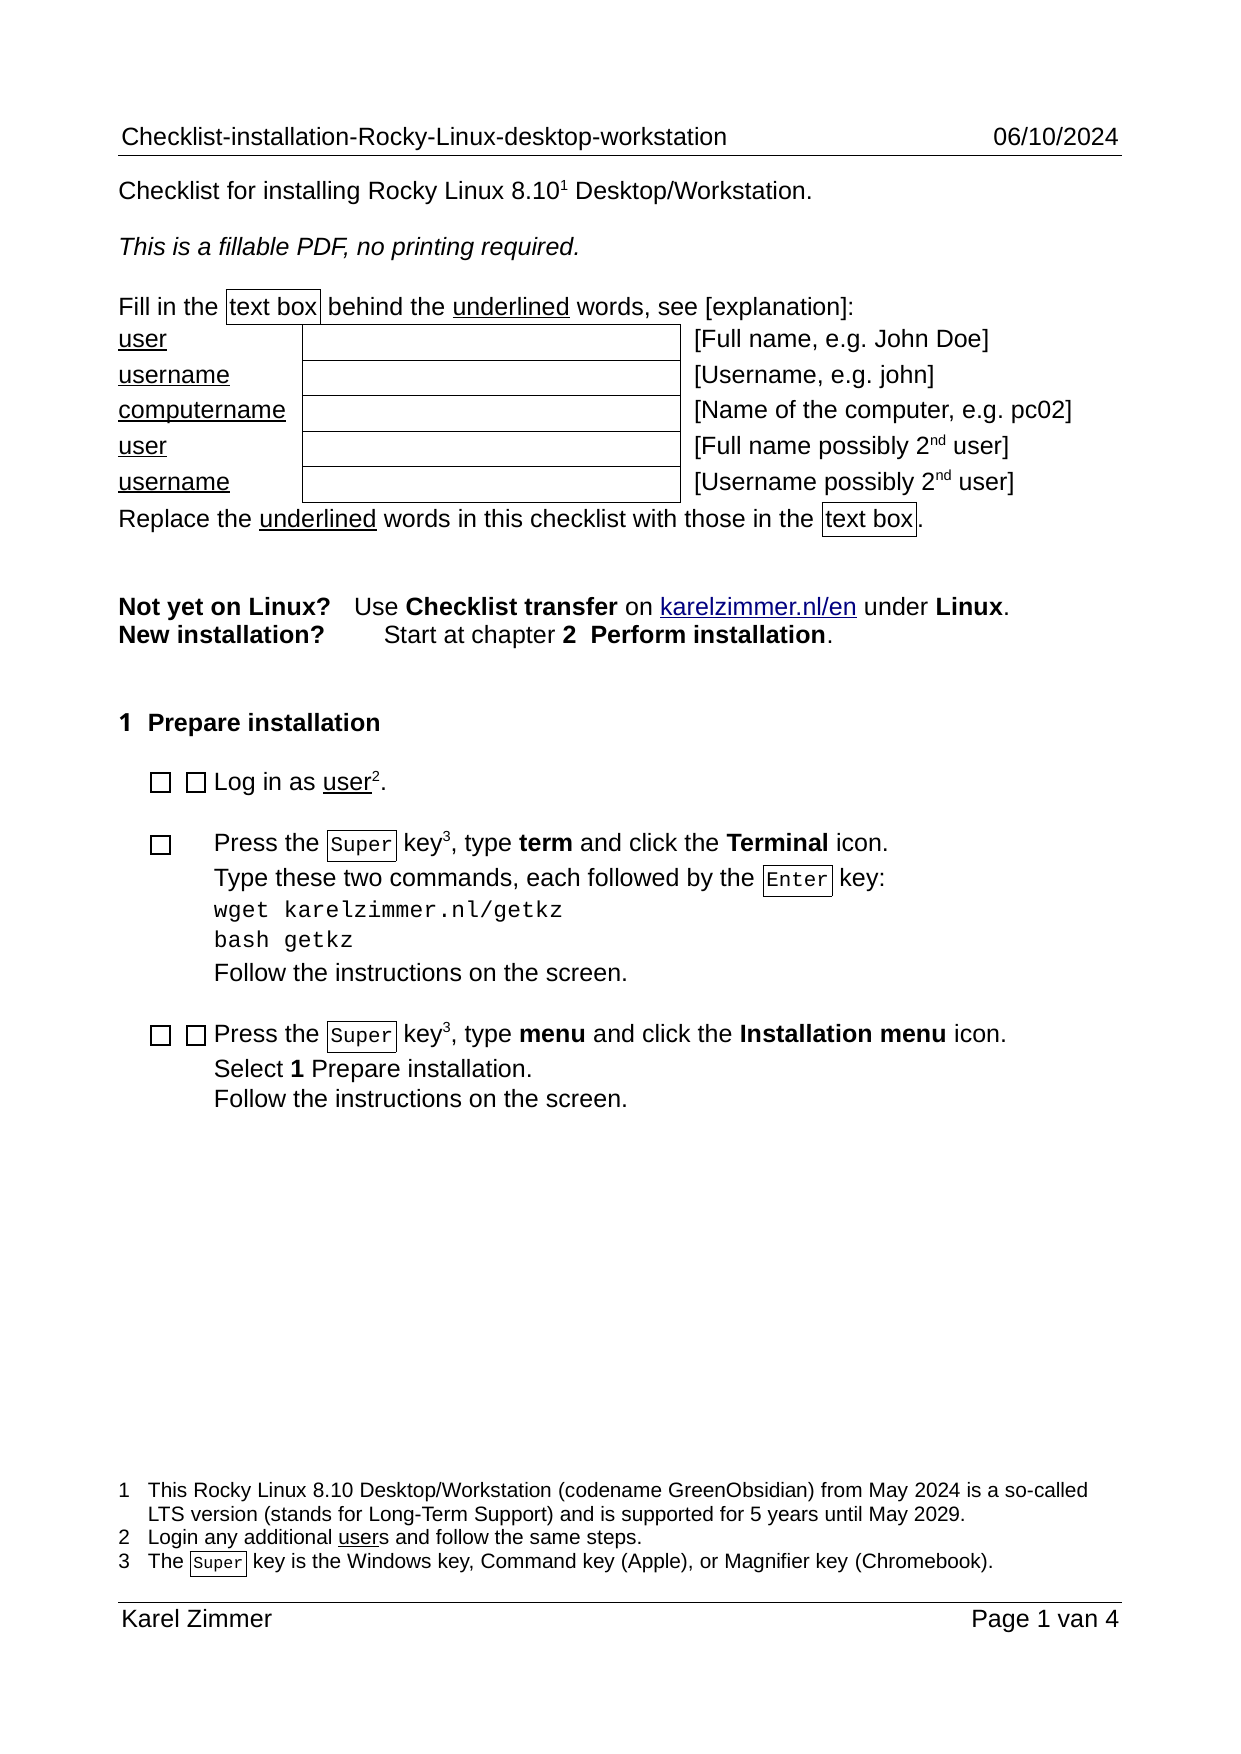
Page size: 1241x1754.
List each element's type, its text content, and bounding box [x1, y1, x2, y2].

text [Username, e.g. john] [681, 360, 1122, 395]
table_cell wget karelzimmer.nl/getkz [213, 897, 1122, 928]
text . [917, 502, 1122, 537]
text USERName [118, 466, 302, 502]
text [Name of the computer, e.g. pc02] [681, 395, 1122, 431]
table_cell [142, 798, 177, 828]
table_cell [118, 897, 142, 928]
text USERname [118, 360, 302, 395]
table_cell [142, 1019, 177, 1053]
table_cell [142, 958, 177, 988]
text [Full name, e.g. John Doe] [681, 324, 1122, 360]
text COMPUTERNAme [118, 395, 302, 431]
table_cell Press the Super key3, type menu and click the Installation menu icon. [213, 1019, 1122, 1053]
table_header [142, 767, 177, 797]
table_cell [118, 1053, 142, 1084]
table_cell [177, 1053, 213, 1084]
table_cell Type these two commands, each followed by the Enter key: [213, 863, 1122, 897]
table_cell [177, 958, 213, 988]
table_cell Follow the instructions on the screen. [213, 1084, 1122, 1114]
table_cell [118, 1084, 142, 1114]
table_cell [118, 988, 142, 1018]
text Not yet on Linux? Use Checklist transfer on karelzimmer.nl/en under Linux. [118, 593, 1122, 621]
table_cell [177, 863, 213, 897]
text [Username possibly 2nd user] [681, 466, 1122, 502]
table_cell [142, 1084, 177, 1114]
table_cell [177, 1019, 213, 1053]
table_cell [213, 798, 1122, 828]
table_header Log in as USER. [213, 767, 1122, 797]
table_cell [142, 988, 177, 1018]
table_header [118, 767, 142, 797]
table_cell [177, 1084, 213, 1114]
text This Rocky Linux 8.10 Desktop/Workstation (codename GreenObsidian) from May 2024 is a so-called LTS version (stands for Long-Term Support) and is supported for 5 years until May 2029. [118, 1479, 1122, 1526]
table_cell [118, 863, 142, 897]
list Prepare installation [118, 705, 1122, 739]
table_cell [177, 988, 213, 1018]
table_cell [142, 897, 177, 928]
text behind the underlined words, see [explanation]: [321, 289, 1122, 324]
text text box [823, 503, 916, 536]
table_cell [177, 828, 213, 862]
text Replace the underlined words in this checklist with those in the [118, 502, 822, 537]
table_cell [142, 863, 177, 897]
table_cell Select 1 Prepare installation. [213, 1053, 1122, 1084]
table_cell [177, 798, 213, 828]
table_cell [142, 928, 177, 958]
table_cell [118, 1019, 142, 1053]
table_cell Press the Super key, type term and click the Terminal icon. [213, 828, 1122, 862]
table_cell [142, 1053, 177, 1084]
text USER [118, 431, 302, 466]
table_cell [142, 828, 177, 862]
text user [118, 324, 302, 360]
text text box [227, 290, 320, 324]
table_cell bash getkz [213, 928, 1122, 958]
table_header [177, 767, 213, 797]
table_cell [177, 928, 213, 958]
table_cell [118, 958, 142, 988]
text This is a fillable PDF, no printing required. [118, 233, 1122, 261]
table_cell [213, 988, 1122, 1018]
table_cell [118, 798, 142, 828]
table_cell Follow the instructions on the screen. [213, 958, 1122, 988]
table_cell [177, 897, 213, 928]
text Fill in the [118, 289, 226, 324]
text [Full name possibly 2nd user] [681, 431, 1122, 466]
text Checklist for installing Rocky Linux 8.10 Desktop/Workstation. [118, 177, 1122, 205]
table_cell [118, 928, 142, 958]
text New installation? Start at chapter 2 Perform installation. [118, 621, 1122, 649]
table_cell [118, 828, 142, 862]
